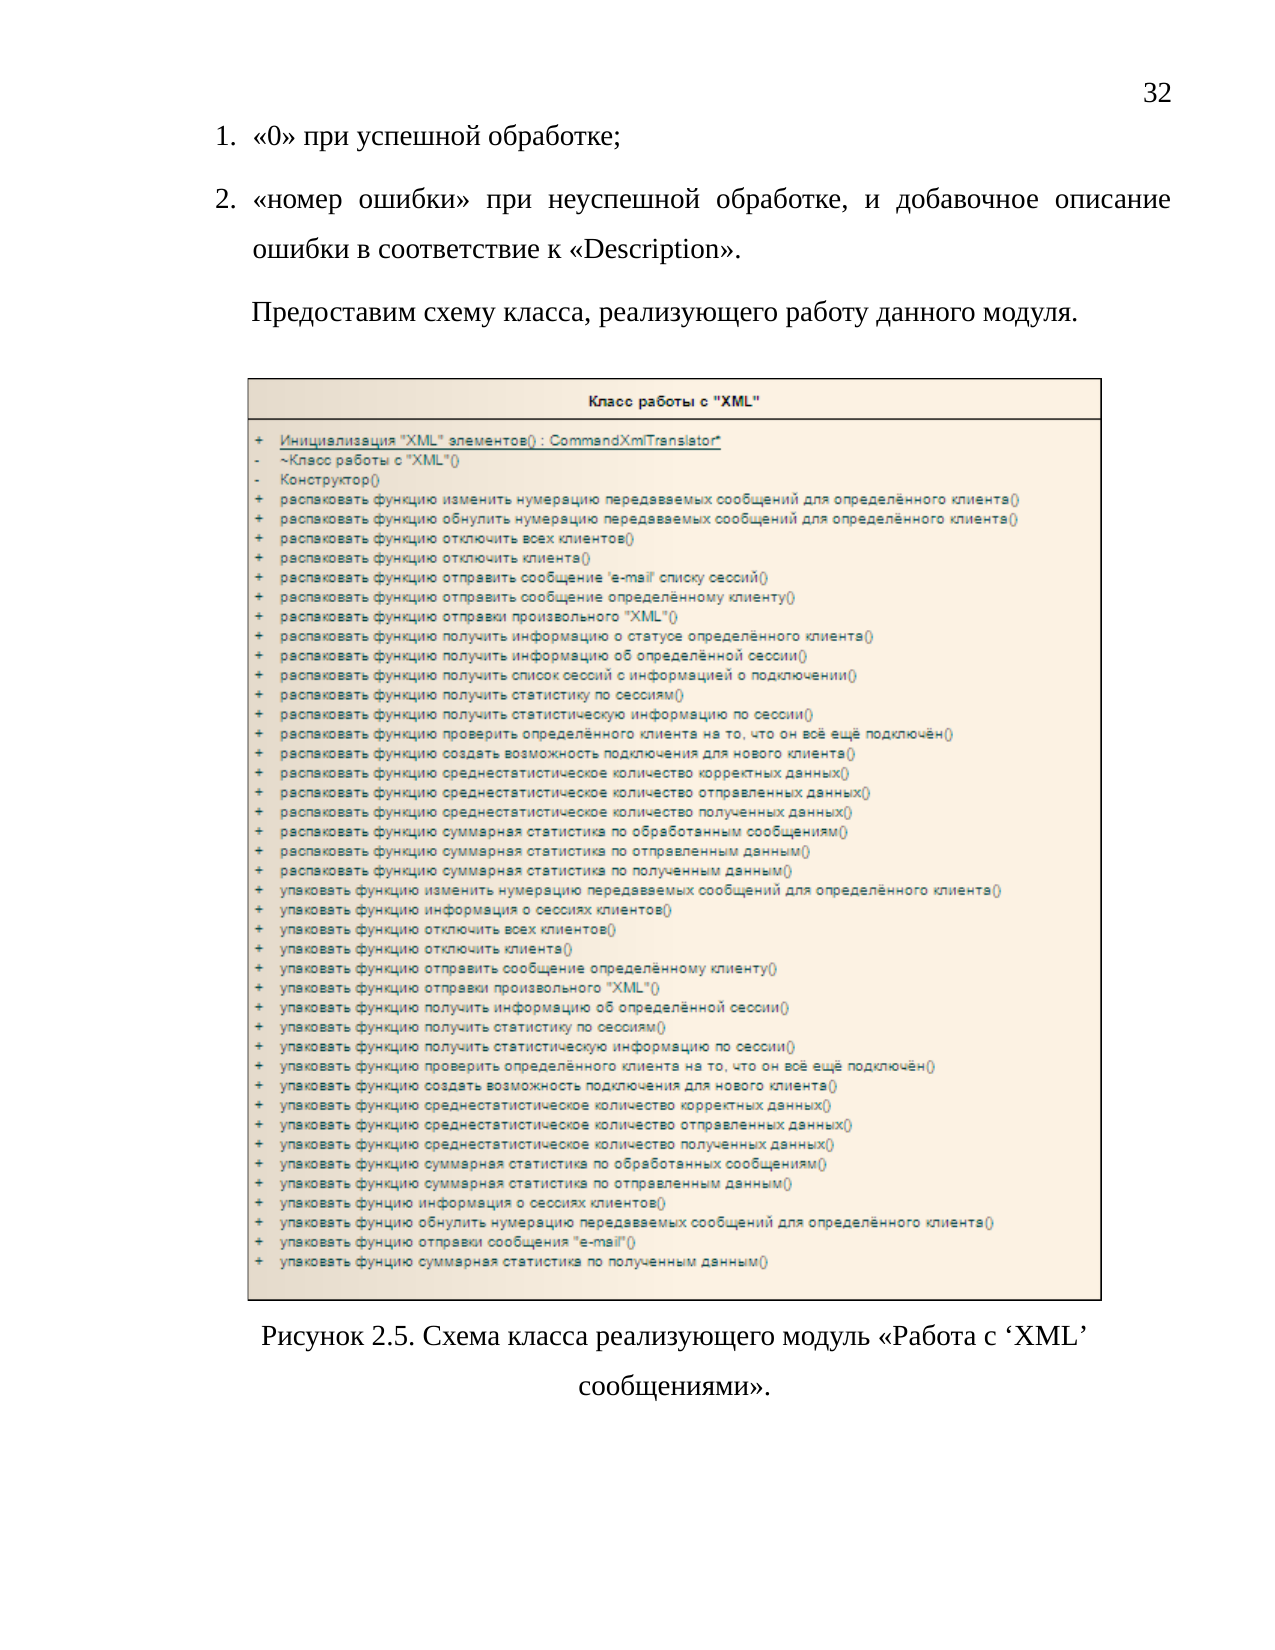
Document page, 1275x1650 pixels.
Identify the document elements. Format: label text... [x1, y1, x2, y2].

picture [247, 378, 1102, 1301]
list «0» при успешной обработке; [215, 118, 1172, 152]
text Предоставим схему класса, реализующего работу данного модуля. [177, 294, 1172, 328]
text Рисунок 2.5. Схема класса реализующего модуль «Работа с ‘XML’ сообщениями». [247, 1301, 1102, 1402]
list «номер ошибки» при неуспешной обработке, и добавочное описание ошибки в соответствие к «Description». [215, 181, 1172, 265]
